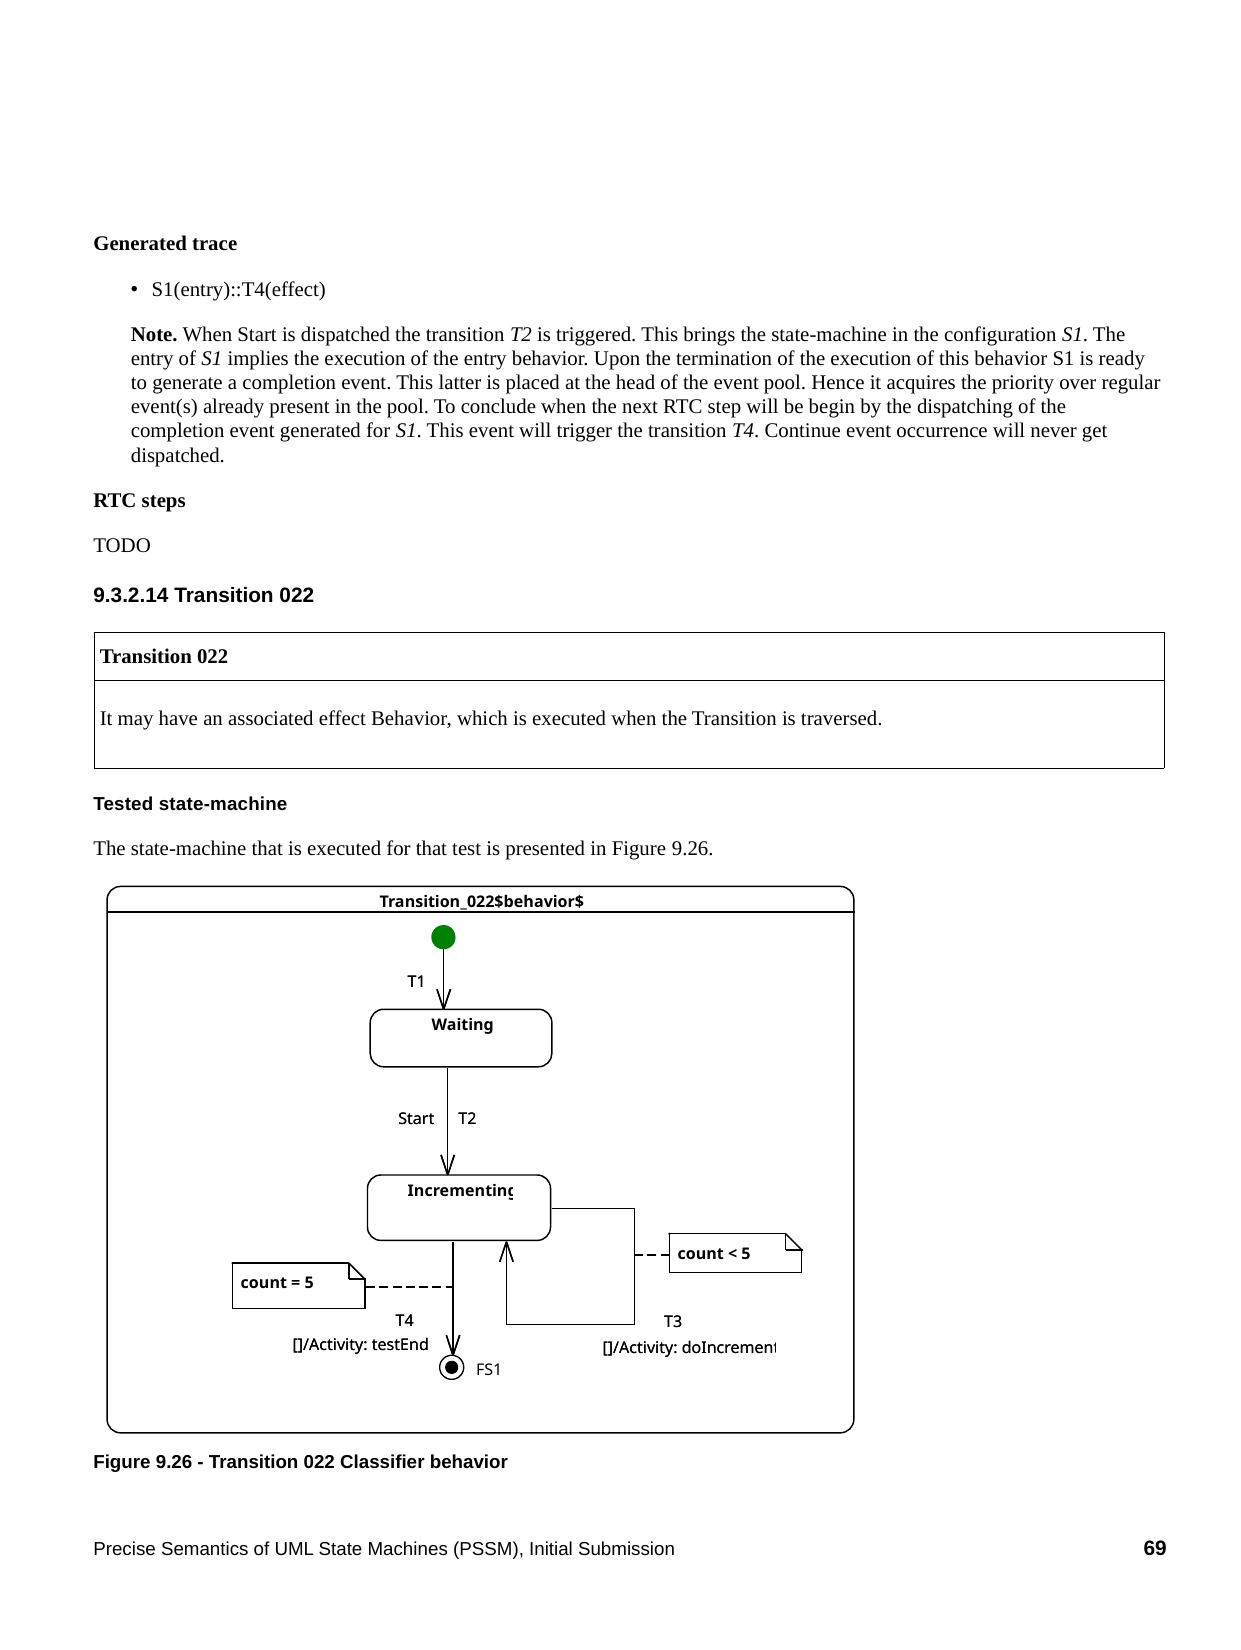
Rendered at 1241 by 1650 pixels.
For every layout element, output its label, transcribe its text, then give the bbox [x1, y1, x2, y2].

list S1(entry)::T4(effect) [131, 276, 1164, 301]
text TODO [93, 533, 1164, 557]
subtitle Tested state-machine [93, 793, 1164, 815]
subtitle Transition 022 [93, 582, 1164, 607]
table_header Transition 022 [95, 633, 1164, 679]
table_cell It may have an associated effect Behavior, which is executed when the Transition is traversed. [95, 681, 1164, 768]
text The state-machine that is executed for that test is presented in Figure 9.26. [93, 836, 1164, 1494]
text RTC steps [93, 488, 1164, 512]
text Note. When Start is dispatched the transition T2 is triggered. This brings the state-machine in the configuration S1. The entry of S1 implies the execution of the entry behavior. Upon the termination of the execution of this behavior S1 is ready to generate a completion event. This latter is placed at the head of the event pool. Hence it acquires the priority over regular event(s) already present in the pool. To conclude when the next RTC step will be begin by the dispatching of the completion event generated for S1. This event will trigger the transition T4. Continue event occurrence will never get dispatched. [131, 322, 1164, 467]
text Figure 9.26 - Transition 022 Classifier behavior [93, 872, 869, 1473]
text Generated trace [93, 231, 1164, 255]
